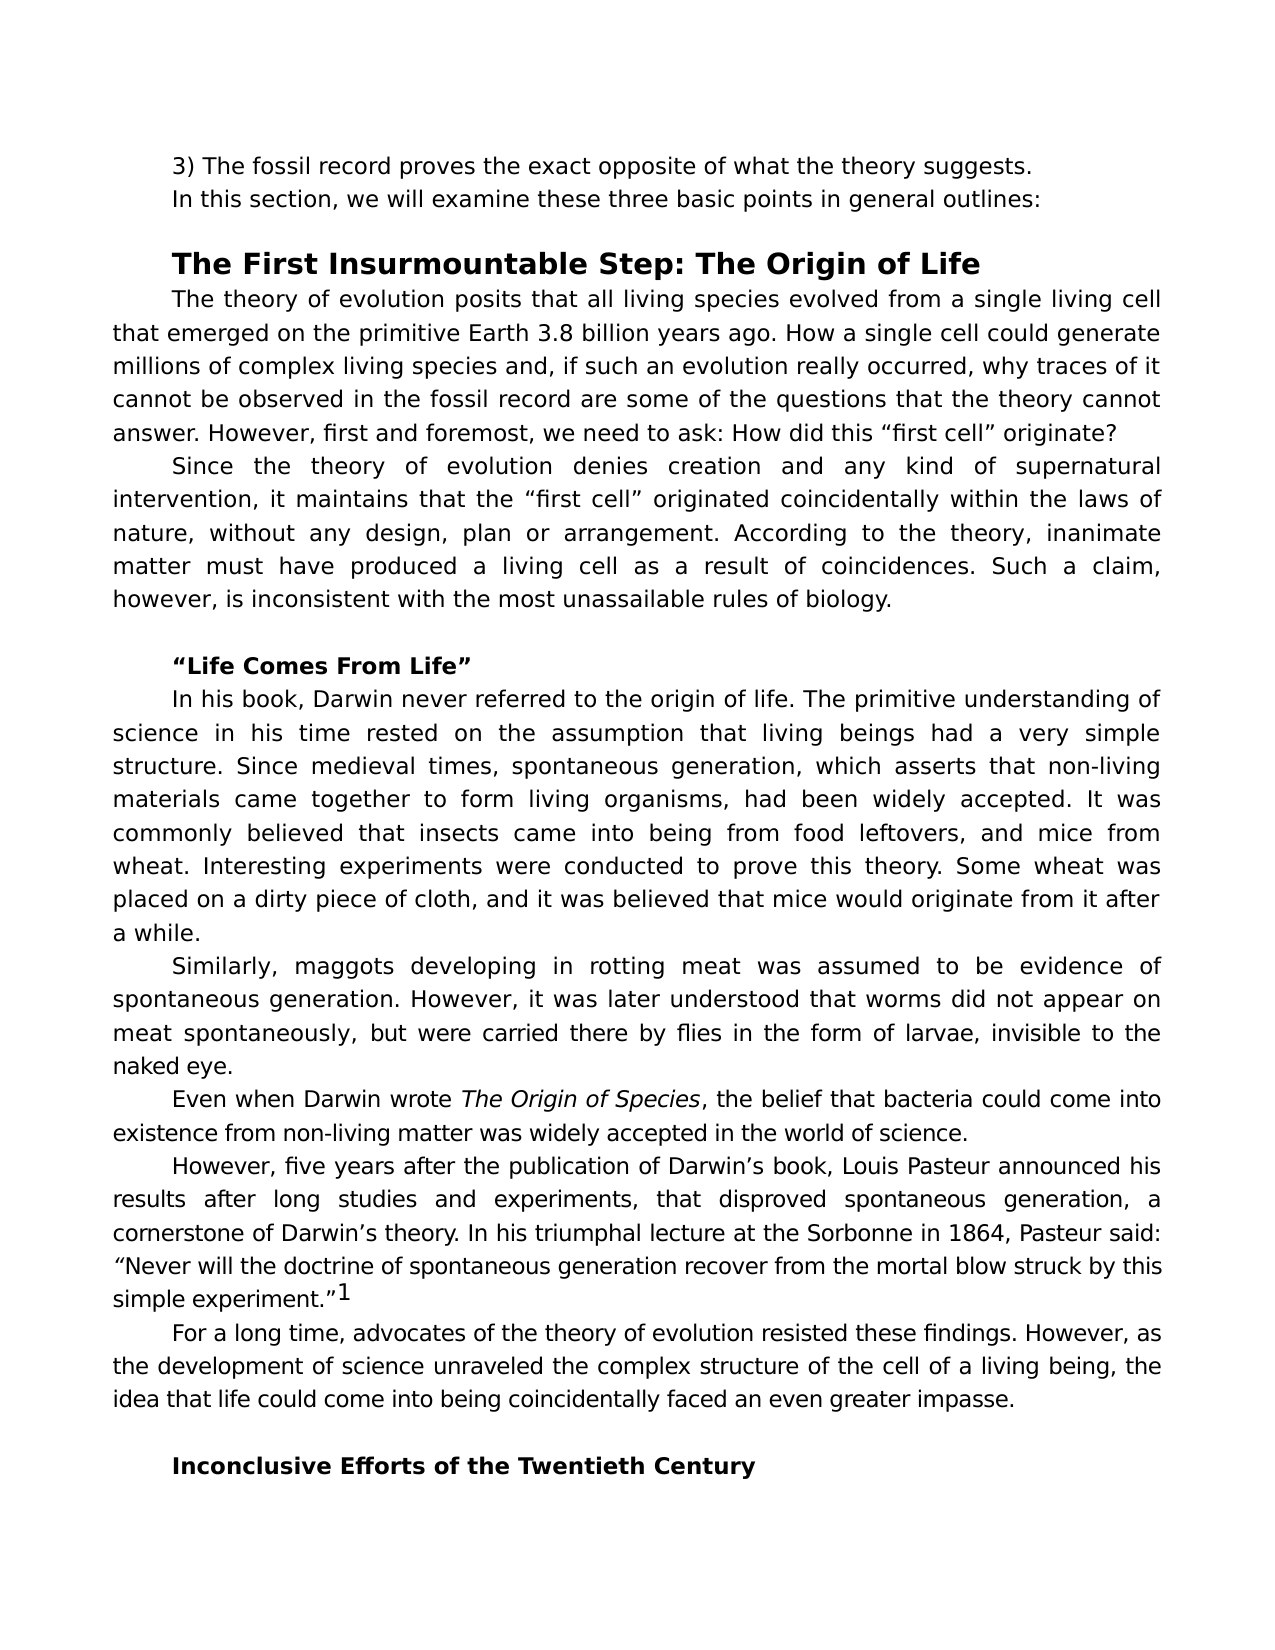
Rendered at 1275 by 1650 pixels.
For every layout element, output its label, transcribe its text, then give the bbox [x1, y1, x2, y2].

text However, five years after the publication of Darwin’s book, Louis Pasteur announced his results after long studies and experiments, that disproved spontaneous generation, a cornerstone of Darwin’s theory. In his triumphal lecture at the Sorbonne in 1864, Pasteur said: “Never will the doctrine of spontaneous generation recover from the mortal blow struck by this simple experiment.”1 [112, 1148, 1162, 1314]
text 3) The fossil record proves the exact opposite of what the theory suggests. [112, 148, 1162, 181]
text Since the theory of evolution denies creation and any kind of supernatural intervention, it maintains that the “first cell” originated coincidentally within the laws of nature, without any design, plan or arrangement. According to the theory, inanimate matter must have produced a living cell as a result of coincidences. Such a claim, however, is inconsistent with the most unassailable rules of biology. [112, 448, 1162, 614]
text In his book, Darwin never referred to the origin of life. The primitive understanding of science in his time rested on the assumption that living beings had a very simple structure. Since medieval times, spontaneous generation, which asserts that non-living materials came together to form living organisms, had been widely accepted. It was commonly believed that insects came into being from food leftovers, and mice from wheat. Interesting experiments were conducted to prove this theory. Some wheat was placed on a dirty piece of cloth, and it was believed that mice would originate from it after a while. [112, 681, 1162, 948]
text Similarly, maggots developing in rotting meat was assumed to be evidence of spontaneous generation. However, it was later understood that worms did not appear on meat spontaneously, but were carried there by flies in the form of larvae, invisible to the naked eye. [112, 948, 1162, 1081]
text Inconclusive Efforts of the Twentieth Century [112, 1448, 1162, 1481]
text For a long time, advocates of the theory of evolution resisted these findings. However, as the development of science unraveled the complex structure of the cell of a living being, the idea that life could come into being coincidentally faced an even greater impasse. [112, 1314, 1162, 1414]
text In this section, we will examine these three basic points in general outlines: [112, 181, 1162, 214]
text The theory of evolution posits that all living species evolved from a single living cell that emerged on the primitive Earth 3.8 billion years ago. How a single cell could generate millions of complex living species and, if such an evolution really occurred, why traces of it cannot be observed in the fossil record are some of the questions that the theory cannot answer. However, first and foremost, we need to ask: How did this “first cell” originate? [112, 281, 1162, 448]
text The First Insurmountable Step: The Origin of Life [112, 248, 1162, 281]
text “Life Comes From Life” [112, 648, 1162, 681]
text Even when Darwin wrote The Origin of Species, the belief that bacteria could come into existence from non-living matter was widely accepted in the world of science. [112, 1081, 1162, 1148]
